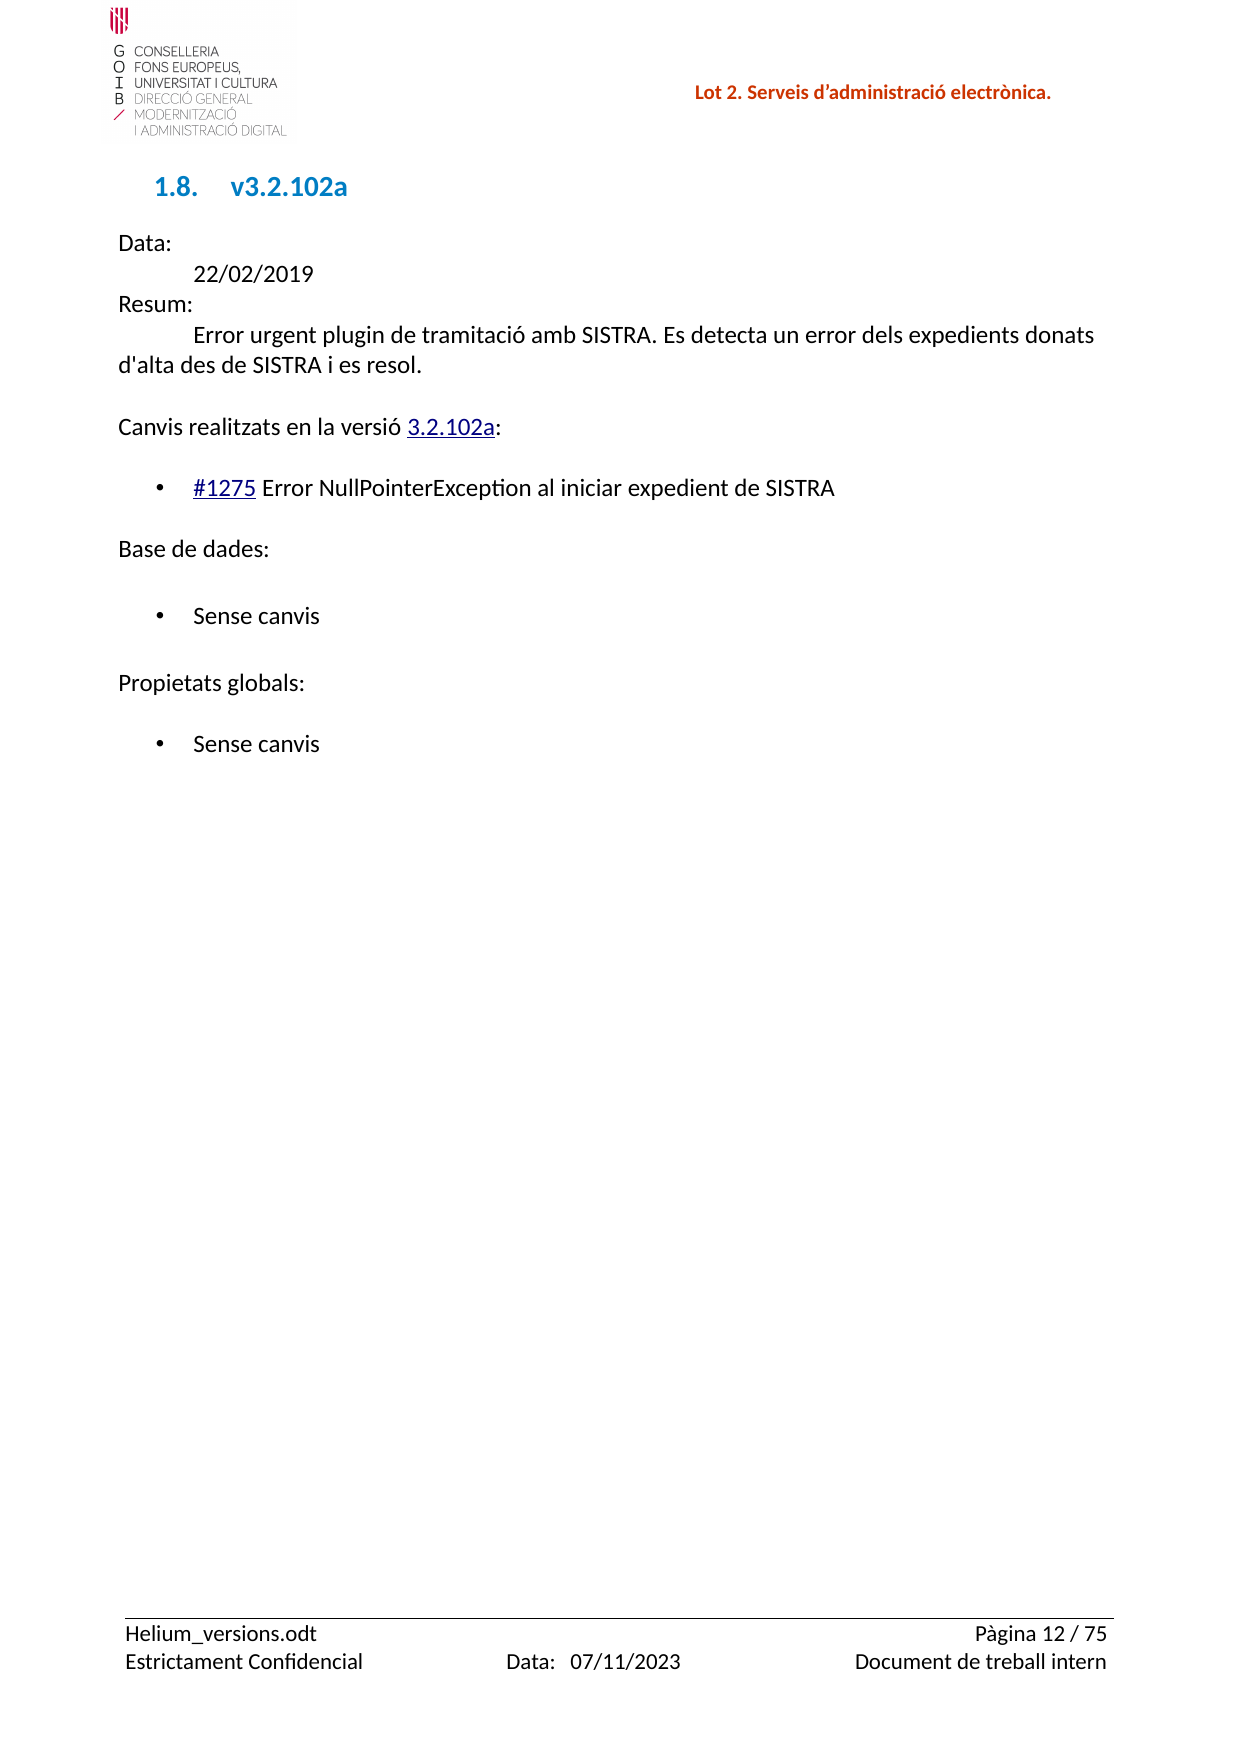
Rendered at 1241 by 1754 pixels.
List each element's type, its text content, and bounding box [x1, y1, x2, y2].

text Data: [118, 228, 1122, 258]
text Propietats globals: [118, 667, 1122, 697]
list Sense canvis [156, 600, 1122, 630]
picture [100, 0, 297, 144]
text Resum: [118, 289, 1122, 319]
subtitle v3.2.102a [153, 168, 1122, 204]
text 22/02/2019 [118, 258, 1122, 289]
list #1275 Error NullPointerException al iniciar expedient de SISTRA [156, 472, 1122, 502]
text Base de dades: [118, 533, 1122, 563]
text Canvis realitzats en la versió 3.2.102a: [118, 411, 1122, 441]
list Sense canvis [156, 728, 1122, 758]
text Error urgent plugin de tramitació amb SISTRA. Es detecta un error dels expedients donats d'alta des de SISTRA i es resol. [118, 319, 1122, 380]
